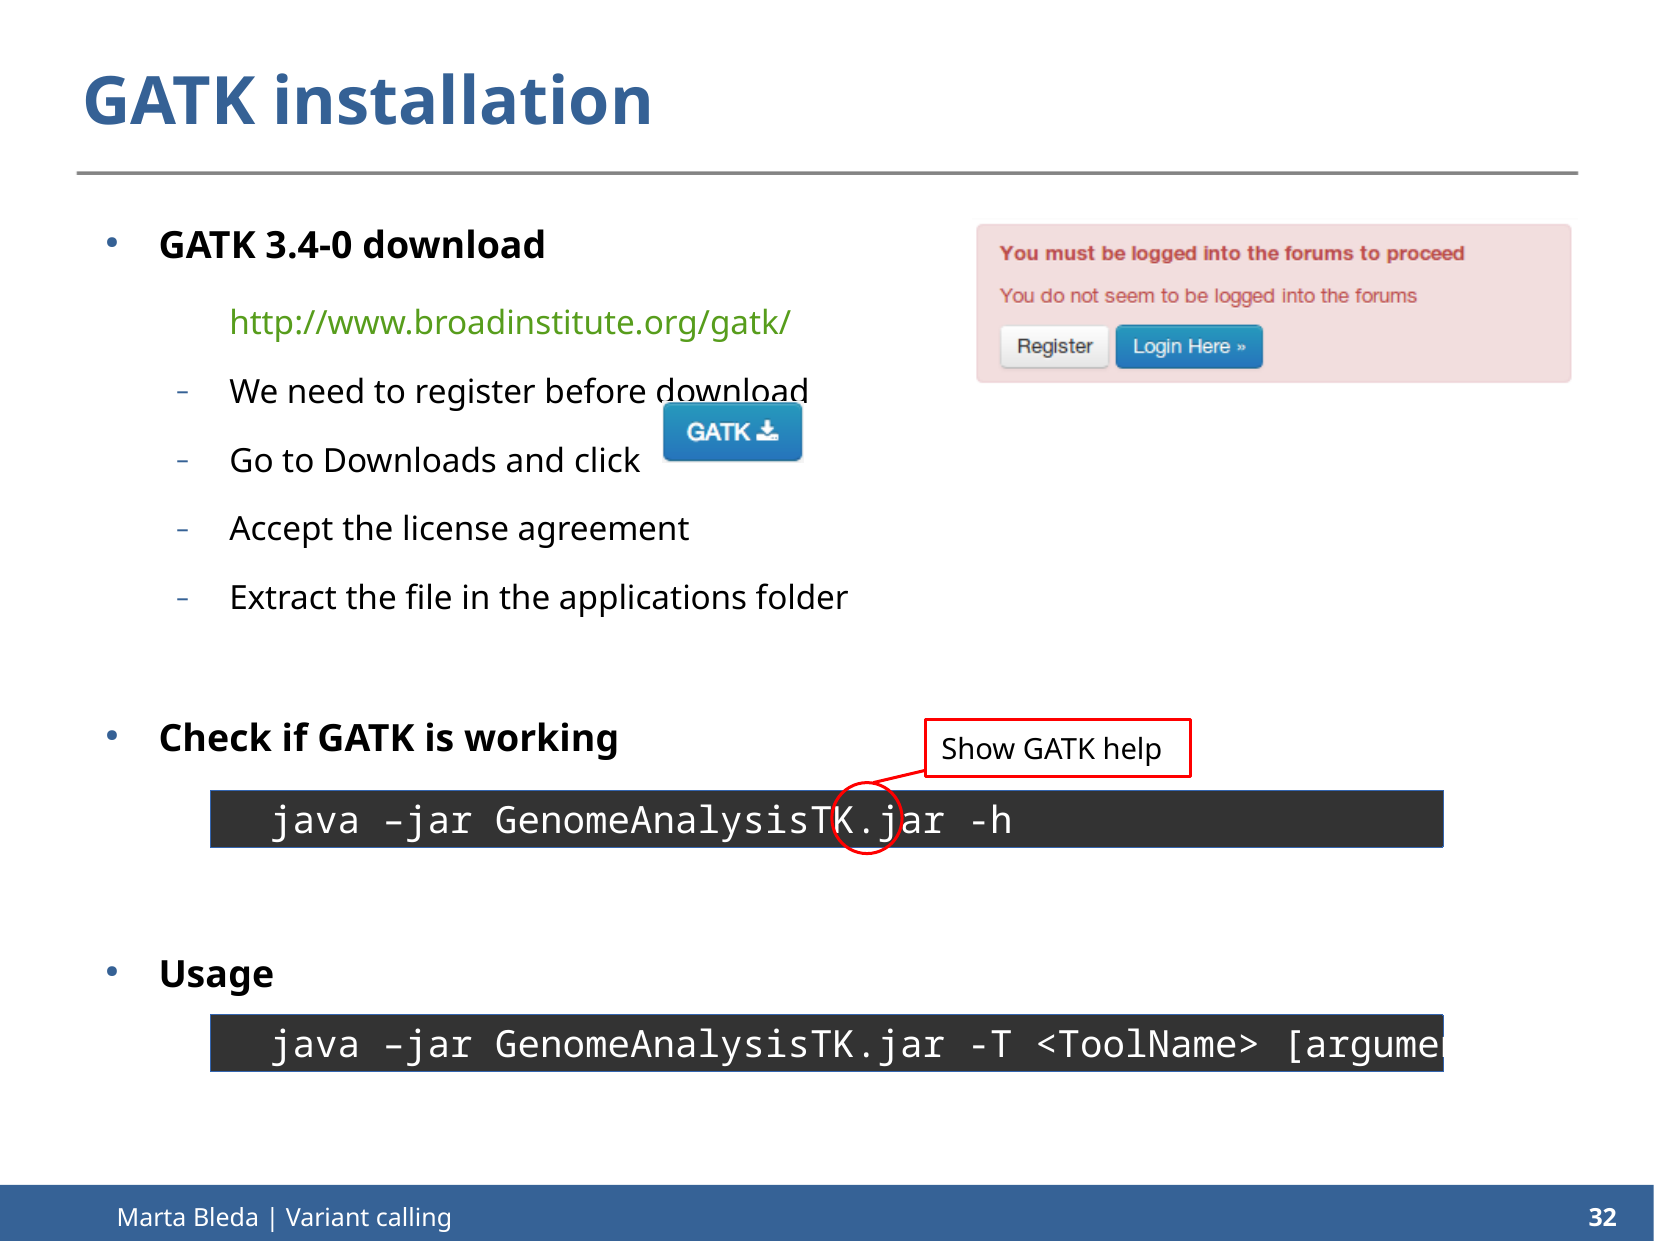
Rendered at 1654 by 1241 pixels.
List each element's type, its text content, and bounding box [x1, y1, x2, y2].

picture [972, 218, 1578, 391]
text_box Show GATK help [925, 719, 1191, 771]
list GATK 3.4-0 download http://www.broadinstitute.org/gatk/ We need to register before download Go to Downloads and click Accept the license agreement Extract the file in the applications folder Check if GATK is working Usage [87, 218, 1632, 1053]
text_box java –jar GenomeAnalysisTK.jar -h [836, 790, 900, 848]
picture [74, 170, 1580, 175]
text_box java –jar GenomeAnalysisTK.jar -h [890, 790, 1444, 848]
picture [662, 401, 804, 463]
title GATK installation [82, 49, 1571, 148]
text_box java –jar GenomeAnalysisTK.jar -T <ToolName> [arguments] [210, 1014, 1444, 1072]
text_box java –jar GenomeAnalysisTK.jar -h [210, 790, 844, 848]
